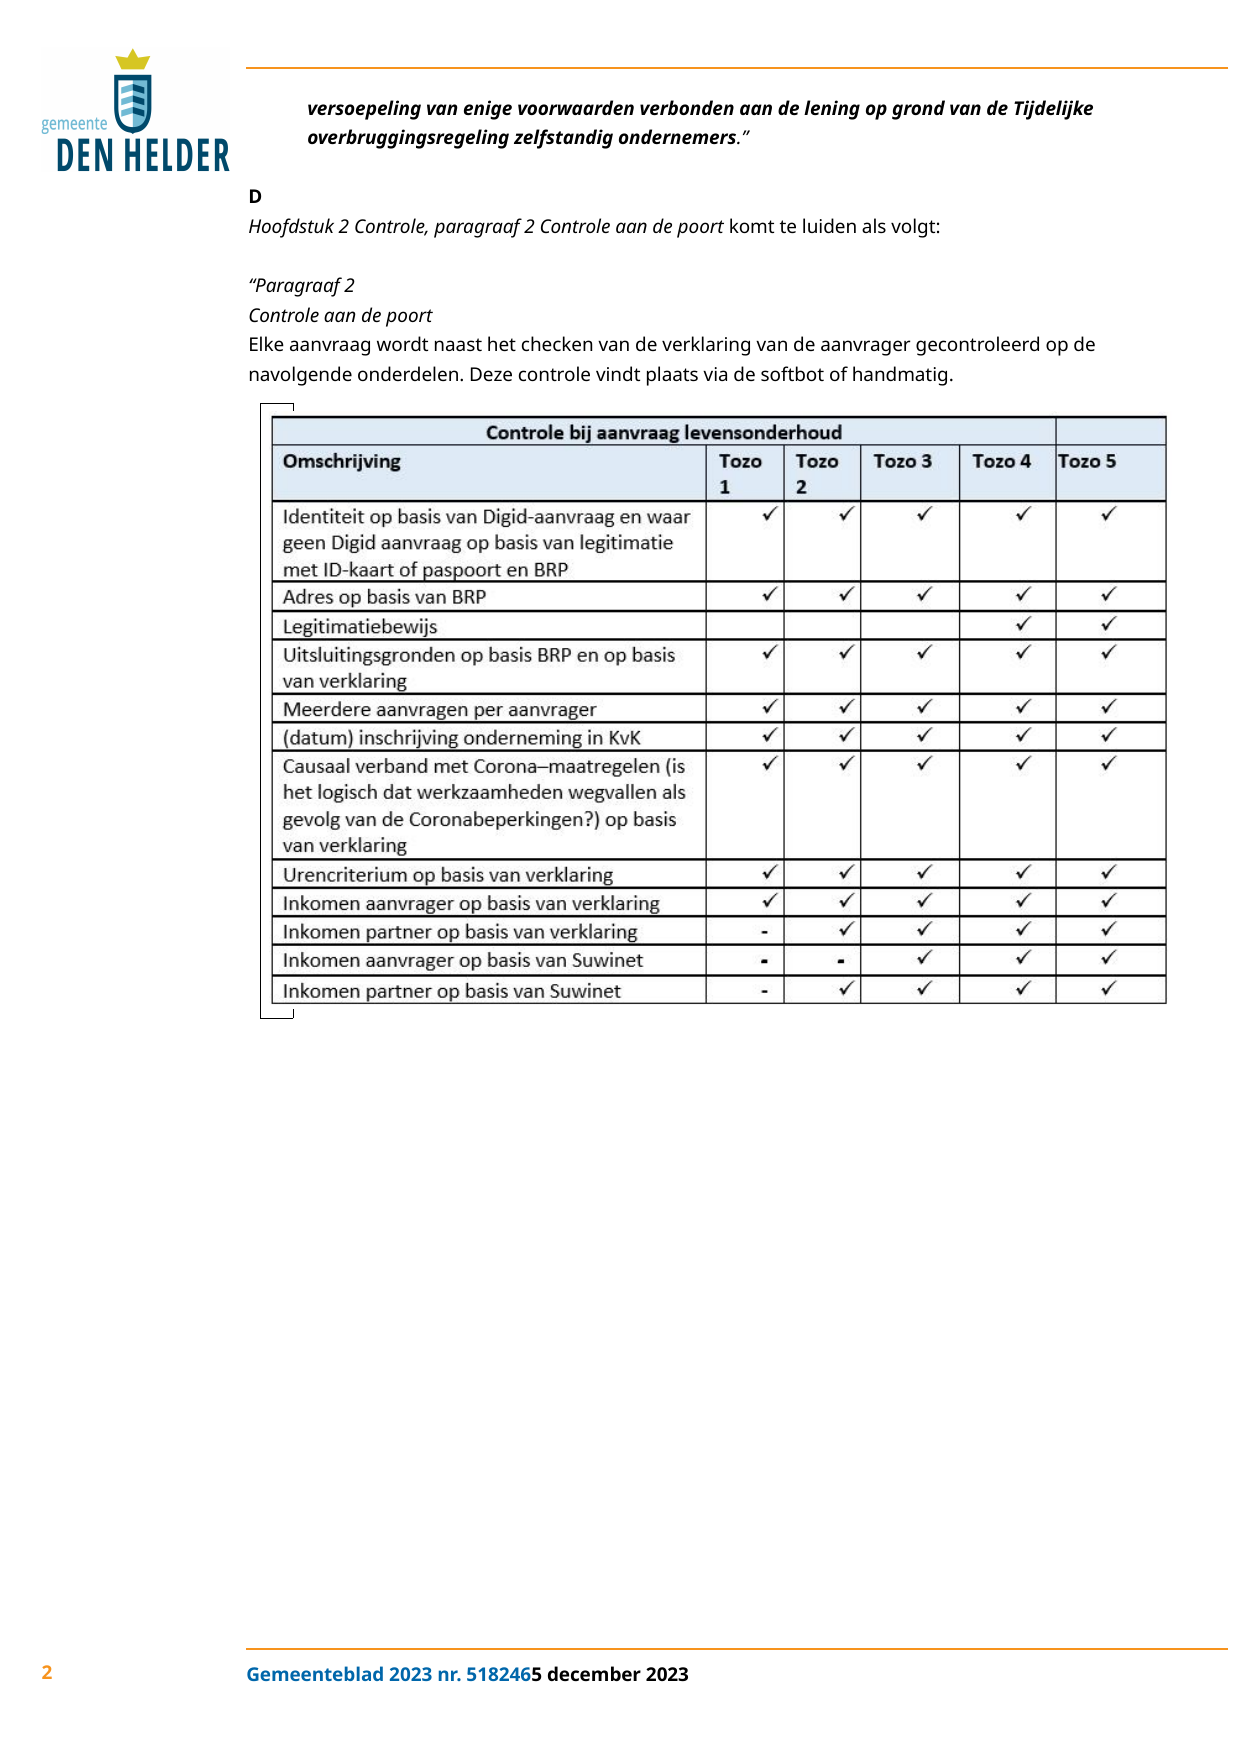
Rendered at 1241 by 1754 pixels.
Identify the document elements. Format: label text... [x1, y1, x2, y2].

text Controle aan de poort [248, 302, 1152, 328]
picture [63, 144, 68, 165]
text D [248, 183, 1152, 209]
text Elke aanvraag wordt naast het checken van de verklaring van de aanvrager gecontroleerd op de navolgende onderdelen. Deze controle vindt plaats via de softbot of handmatig. [248, 331, 1152, 387]
picture [220, 160, 224, 172]
picture [130, 157, 135, 172]
picture [268, 411, 1173, 1009]
text Hoofdstuk 2 Controle, paragraaf 2 Controle aan de poort komt te luiden als volgt: [248, 213, 1152, 239]
picture [41, 47, 231, 172]
text “Paragraaf 2 [248, 272, 1152, 298]
picture [182, 144, 187, 165]
list versoepeling van enige voorwaarden verbonden aan de lening op grond van de Tijdelijke overbruggingsregeling zelfstandig ondernemers.” [248, 95, 1152, 150]
picture [100, 154, 106, 172]
